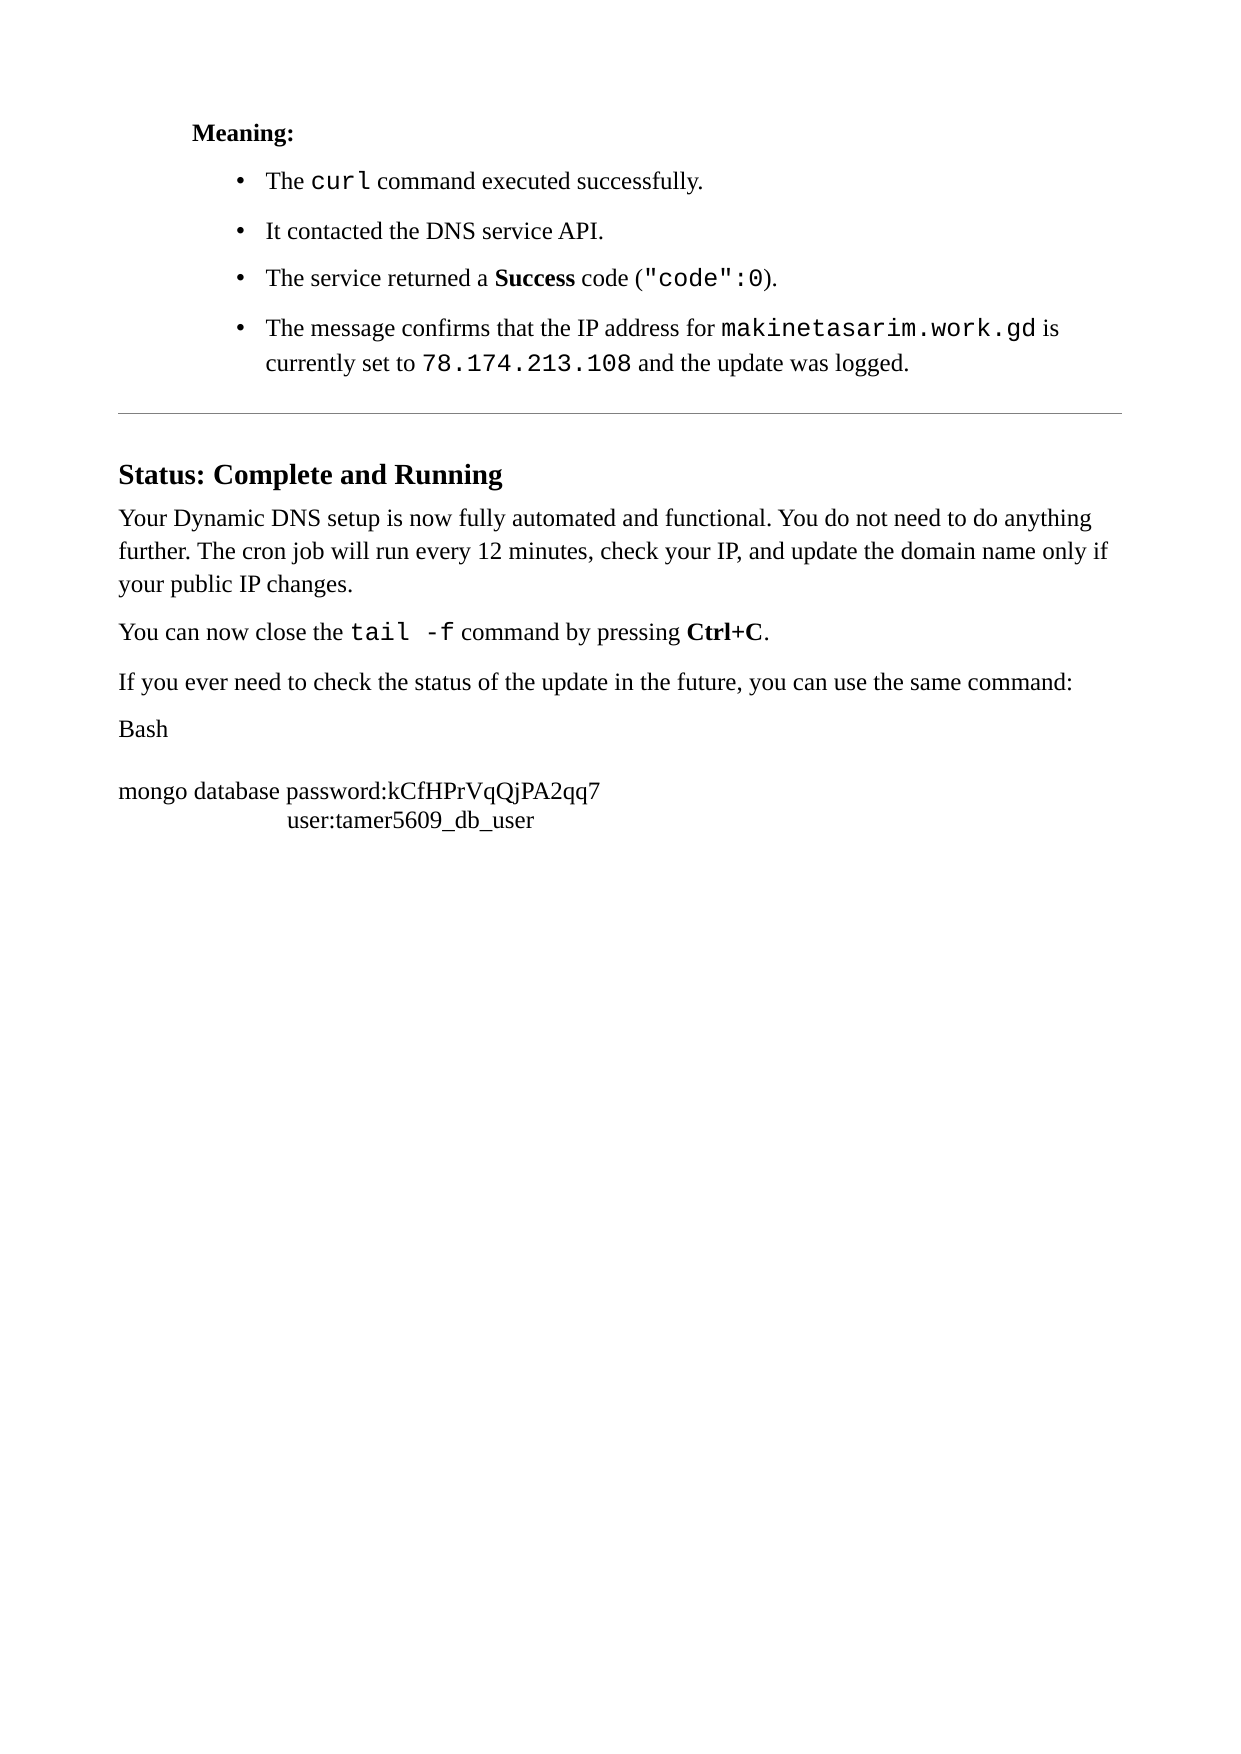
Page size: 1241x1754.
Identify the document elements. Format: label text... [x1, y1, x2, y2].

subtitle Status: Complete and Running [118, 457, 1122, 491]
text Your Dynamic DNS setup is now fully automated and functional. You do not need to do anything further. The cron job will run every 12 minutes, check your IP, and update the domain name only if your public IP changes. [118, 503, 1122, 598]
text Bash [118, 714, 1122, 743]
list The message confirms that the IP address for makinetasarim.work.gd is currently set to 78.174.213.108 and the update was logged. [236, 313, 1122, 379]
text If you ever need to check the status of the update in the future, you can use the same command: [118, 667, 1122, 696]
list It contacted the DNS service API. [236, 216, 1122, 244]
list The service returned a Success code ("code":0). [236, 263, 1122, 294]
list Meaning: [162, 118, 1122, 147]
list The curl command executed successfully. [236, 166, 1122, 197]
text You can now close the tail -f command by pressing Ctrl+C. [118, 617, 1122, 648]
text mongo database password:kCfHPrVqQjPA2qq7 [118, 776, 1122, 805]
text user:tamer5609_db_user [118, 805, 1122, 834]
